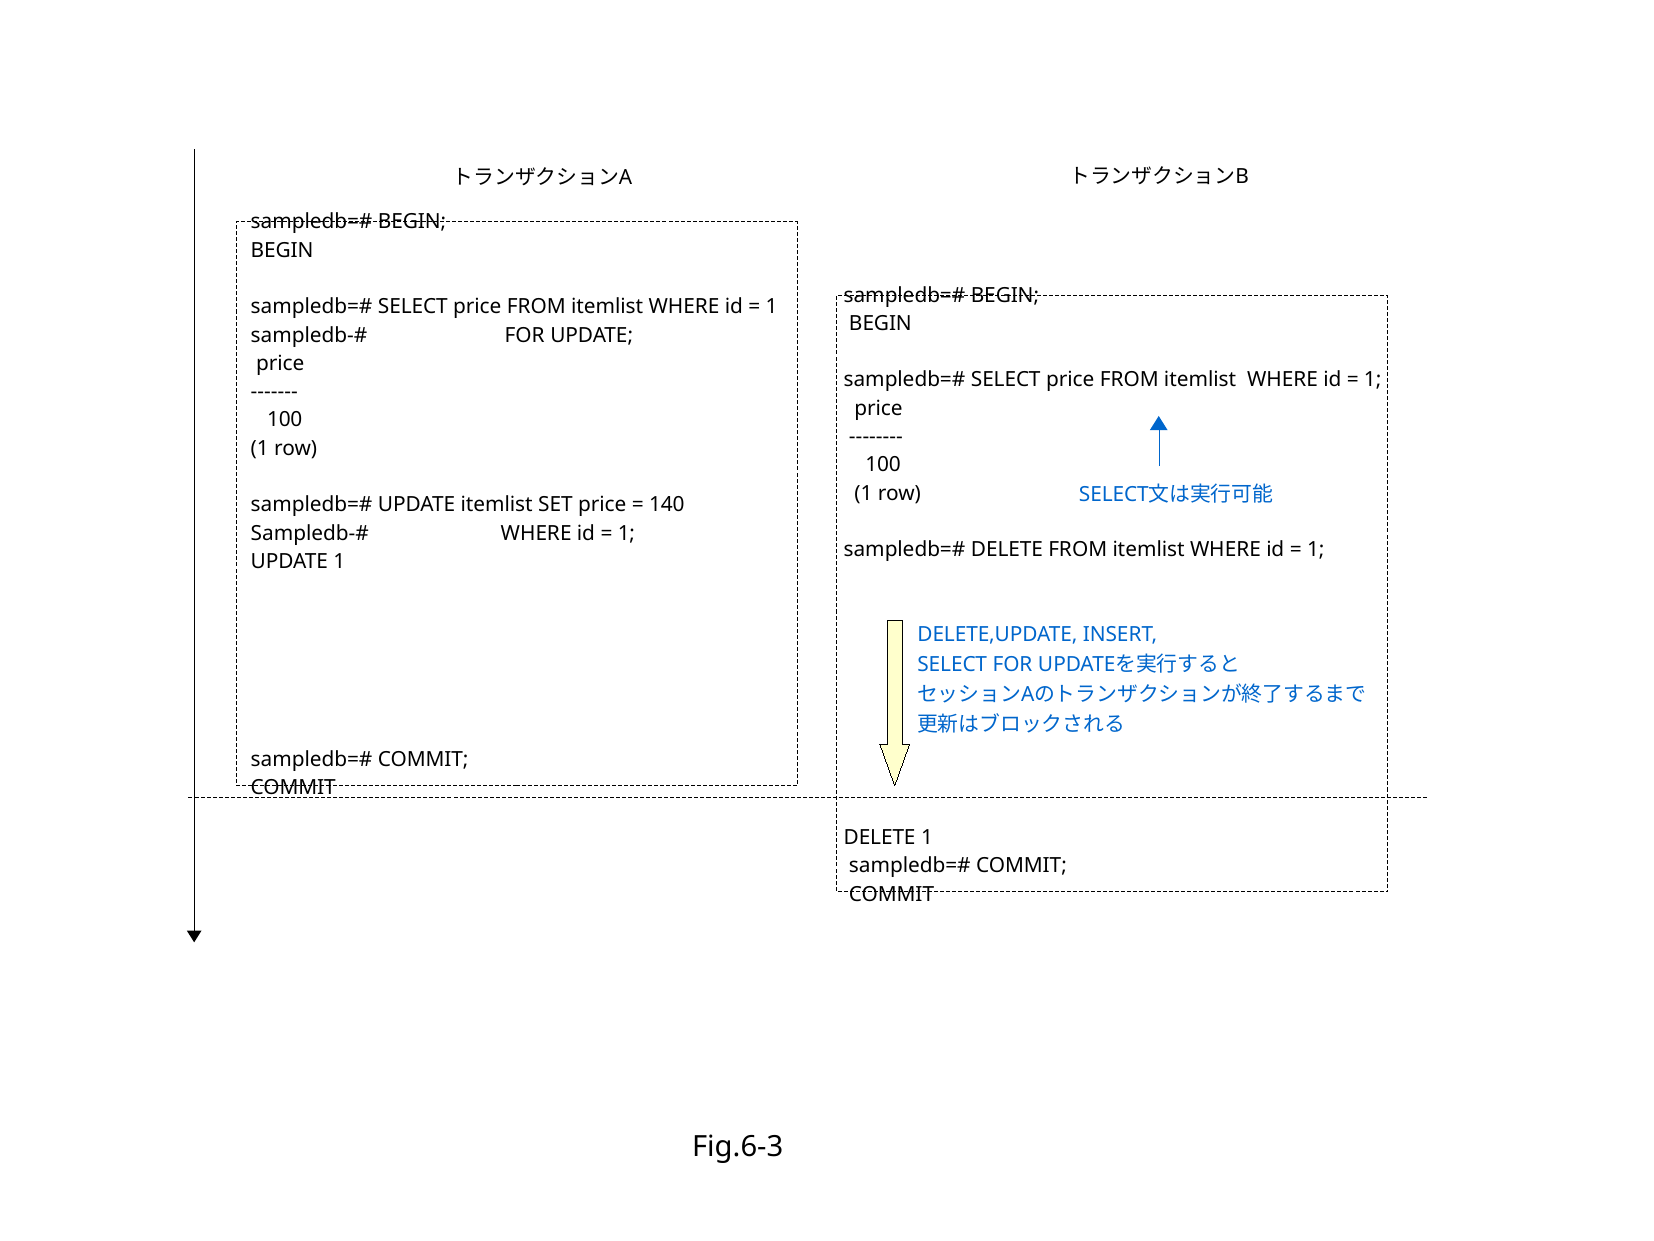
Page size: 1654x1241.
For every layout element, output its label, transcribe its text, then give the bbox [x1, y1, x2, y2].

text_box sampledb=# BEGIN; BEGIN sampledb=# SELECT price FROM itemlist WHERE id = 1; price -------- 100 (1 row) sampledb=# DELETE FROM itemlist WHERE id = 1; DELETE,UPDATE, INSERT, SELECT FOR UPDATEを実行すると セッションAのトランザクションが終了するまで 更新はブロックされる DELETE 1 sampledb=# COMMIT; COMMIT [836, 295, 1388, 892]
text_box トランザクションB [1054, 151, 1261, 192]
text_box トランザクションA [438, 153, 645, 194]
text_box Fig.6-3 [677, 1118, 811, 1169]
text_box SELECT文は実行可能 [1064, 470, 1300, 511]
text_box sampledb=# BEGIN; BEGIN sampledb=# SELECT price FROM itemlist WHERE id = 1 sampledb-# FOR UPDATE; price ------- 100 (1 row) sampledb=# UPDATE itemlist SET price = 140 Sampledb-# WHERE id = 1; UPDATE 1 sampledb=# COMMIT; COMMIT [236, 221, 798, 786]
text_box [879, 620, 910, 786]
